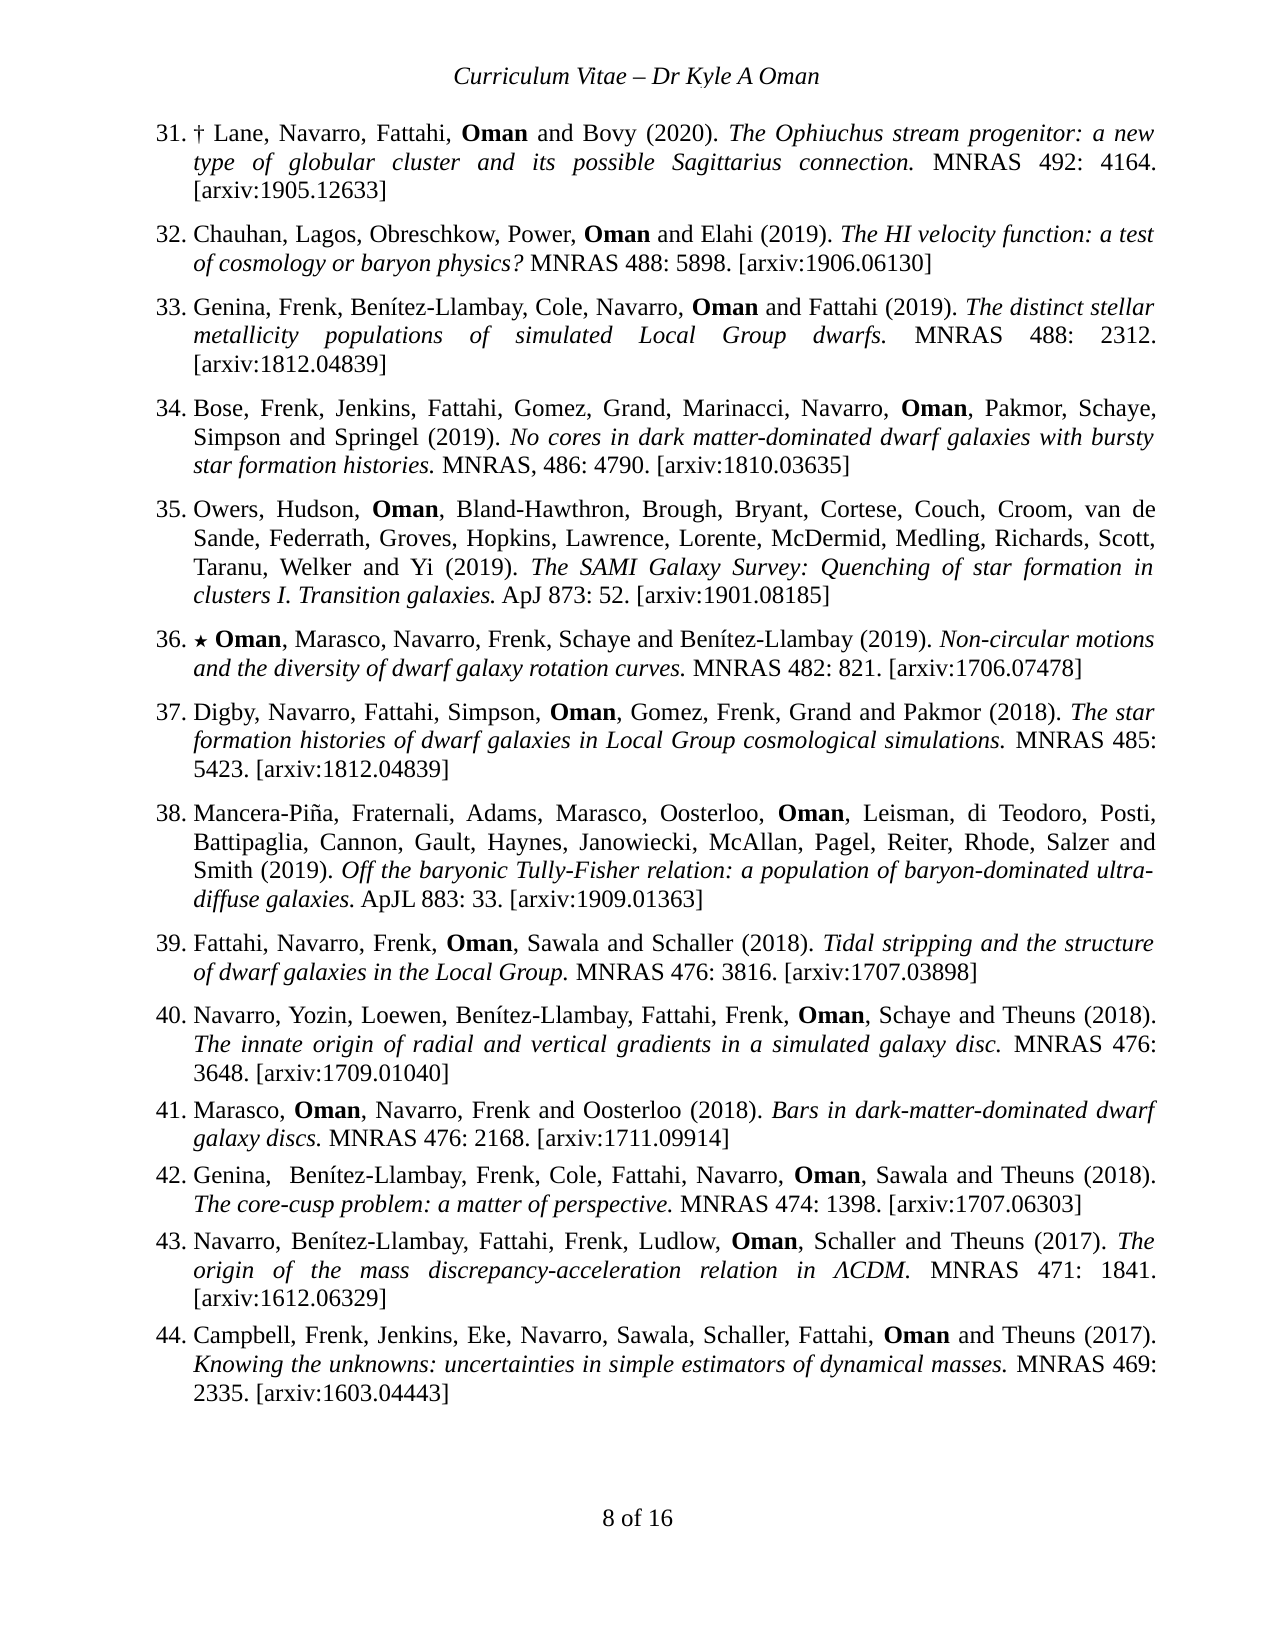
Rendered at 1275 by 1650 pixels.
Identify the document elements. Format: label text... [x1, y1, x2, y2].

list Genina, Benítez-Llambay, Frenk, Cole, Fattahi, Navarro, Oman, Sawala and Theuns (2018). The core-cusp problem: a matter of perspective. MNRAS 474: 1398. [arxiv:1707.06303] [156, 1160, 1157, 1218]
list Bose, Frenk, Jenkins, Fattahi, Gomez, Grand, Marinacci, Navarro, Oman, Pakmor, Schaye, Simpson and Springel (2019). No cores in dark matter-dominated dwarf galaxies with bursty star formation histories. MNRAS, 486: 4790. [arxiv:1810.03635] [156, 393, 1157, 479]
list Digby, Navarro, Fattahi, Simpson, Oman, Gomez, Frenk, Grand and Pakmor (2018). The star formation histories of dwarf galaxies in Local Group cosmological simulations. MNRAS 485: 5423. [arxiv:1812.04839] [156, 697, 1157, 783]
list Navarro, Benítez-Llambay, Fattahi, Frenk, Ludlow, Oman, Schaller and Theuns (2017). The origin of the mass discrepancy-acceleration relation in ΛCDM. MNRAS 471: 1841. [arxiv:1612.06329] [156, 1226, 1157, 1312]
list ★ Oman, Marasco, Navarro, Frenk, Schaye and Benítez-Llambay (2019). Non-circular motions and the diversity of dwarf galaxy rotation curves. MNRAS 482: 821. [arxiv:1706.07478] [156, 624, 1157, 682]
list Campbell, Frenk, Jenkins, Eke, Navarro, Sawala, Schaller, Fattahi, Oman and Theuns (2017). Knowing the unknowns: uncertainties in simple estimators of dynamical masses. MNRAS 469: 2335. [arxiv:1603.04443] [156, 1320, 1157, 1407]
list † Lane, Navarro, Fattahi, Oman and Bovy (2020). The Ophiuchus stream progenitor: a new type of globular cluster and its possible Sagittarius connection. MNRAS 492: 4164. [arxiv:1905.12633] [156, 118, 1157, 204]
list Mancera-Piña, Fraternali, Adams, Marasco, Oosterloo, Oman, Leisman, di Teodoro, Posti, Battipaglia, Cannon, Gault, Haynes, Janowiecki, McAllan, Pagel, Reiter, Rhode, Salzer and Smith (2019). Off the baryonic Tully-Fisher relation: a population of baryon-dominated ultra-diffuse galaxies. ApJL 883: 33. [arxiv:1909.01363] [156, 798, 1157, 913]
list Genina, Frenk, Benítez-Llambay, Cole, Navarro, Oman and Fattahi (2019). The distinct stellar metallicity populations of simulated Local Group dwarfs. MNRAS 488: 2312. [arxiv:1812.04839] [156, 292, 1157, 378]
list Marasco, Oman, Navarro, Frenk and Oosterloo (2018). Bars in dark-matter-dominated dwarf galaxy discs. MNRAS 476: 2168. [arxiv:1711.09914] [156, 1095, 1157, 1152]
list Owers, Hudson, Oman, Bland-Hawthron, Brough, Bryant, Cortese, Couch, Croom, van de Sande, Federrath, Groves, Hopkins, Lawrence, Lorente, McDermid, Medling, Richards, Scott, Taranu, Welker and Yi (2019). The SAMI Galaxy Survey: Quenching of star formation in clusters I. Transition galaxies. ApJ 873: 52. [arxiv:1901.08185] [156, 494, 1157, 609]
list Chauhan, Lagos, Obreschkow, Power, Oman and Elahi (2019). The HI velocity function: a test of cosmology or baryon physics? MNRAS 488: 5898. [arxiv:1906.06130] [156, 219, 1157, 277]
list Fattahi, Navarro, Frenk, Oman, Sawala and Schaller (2018). Tidal stripping and the structure of dwarf galaxies in the Local Group. MNRAS 476: 3816. [arxiv:1707.03898] [156, 928, 1157, 985]
list Navarro, Yozin, Loewen, Benítez-Llambay, Fattahi, Frenk, Oman, Schaye and Theuns (2018). The innate origin of radial and vertical gradients in a simulated galaxy disc. MNRAS 476: 3648. [arxiv:1709.01040] [156, 1000, 1157, 1087]
